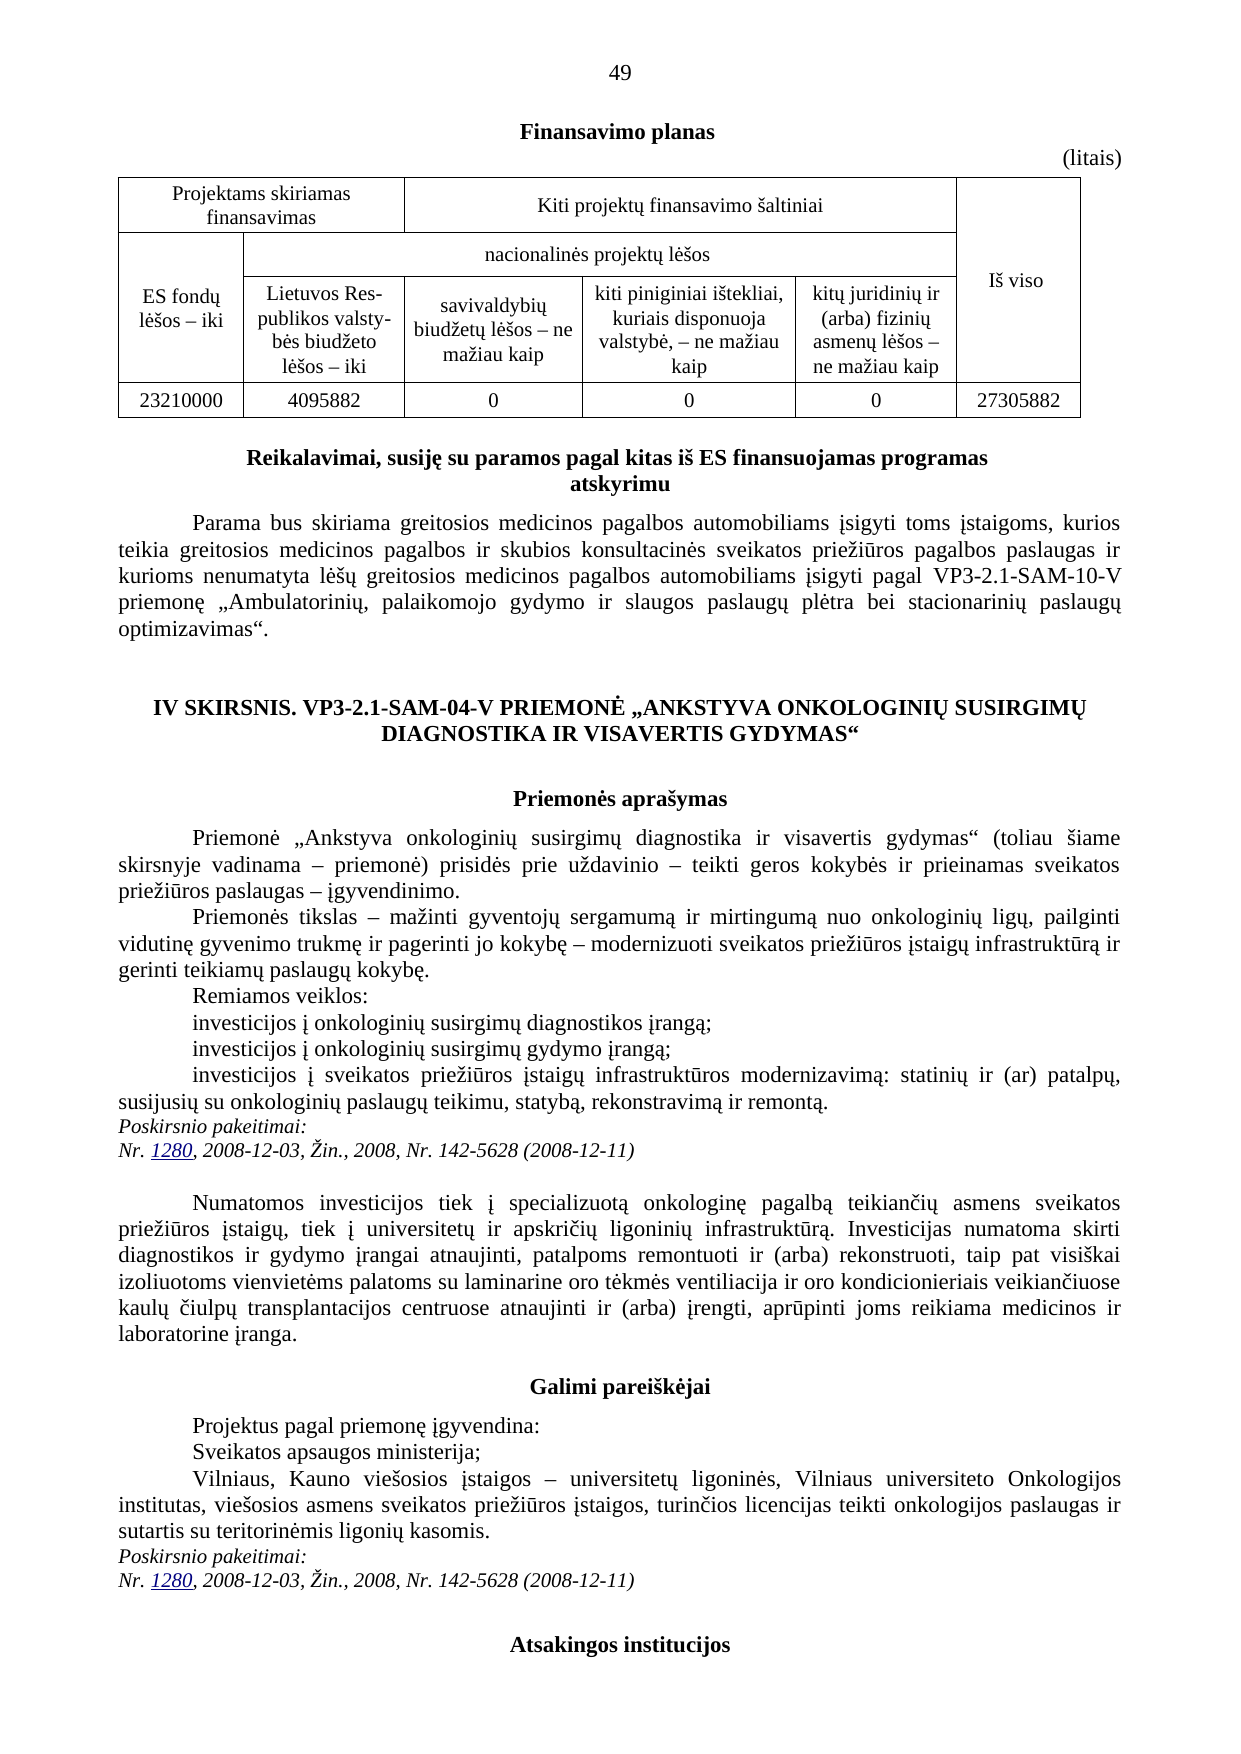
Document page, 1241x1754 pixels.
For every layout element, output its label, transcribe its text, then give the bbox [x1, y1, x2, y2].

text Nr. 1280, 2008-12-03, Žin., 2008, Nr. 142-5628 (2008-12-11) [118, 1568, 1122, 1592]
text Priemonės tikslas – mažinti gyventojų sergamumą ir mirtingumą nuo onkologinių ligų, pailginti vidutinę gyvenimo trukmę ir pagerinti jo kokybę – modernizuoti sveikatos priežiūros įstaigų infrastruktūrą ir gerinti teikiamų paslaugų kokybę. [118, 903, 1122, 982]
text (litais) [118, 144, 1122, 171]
table_cell savivaldybių biudžetų lėšos – ne mažiau kaip [405, 277, 582, 382]
table_cell 0 [583, 383, 795, 417]
text Poskirsnio pakeitimai: [118, 1114, 1122, 1138]
table_cell Lietuvos Res­publikos valsty­bės biudžeto lėšos – iki [244, 277, 404, 382]
table_cell nacionalinės projektų lėšos [244, 233, 956, 276]
text Projektus pagal priemonę įgyvendina: [118, 1412, 1122, 1438]
text Parama bus skiriama greitosios medicinos pagalbos automobiliams įsigyti toms įstaigoms, kurios teikia greitosios medicinos pagalbos ir skubios konsultacinės sveikatos priežiūros pagalbos paslaugas ir kurioms nenumatyta lėšų greitosios medicinos pagalbos automobiliams įsigyti pagal VP3-2.1-SAM-10-V priemonę „Ambulatorinių, palaikomojo gydymo ir slaugos paslaugų plėtra bei stacionarinių paslaugų optimizavimas“. [118, 509, 1122, 641]
table_cell ES fondų lėšos – iki [119, 233, 243, 382]
text Remiamos veiklos: [118, 982, 1122, 1009]
text Sveikatos apsaugos ministerija; [118, 1438, 1122, 1465]
text Atsakingos institucijos [118, 1631, 1122, 1657]
text investicijos į onkologinių susirgimų gydymo įrangą; [118, 1035, 1122, 1061]
text Vilniaus, Kauno viešosios įstaigos – universitetų ligoninės, Vilniaus universiteto Onkologijos institutas, viešosios asmens sveikatos priežiūros įstaigos, turinčios licencijas teikti onkologijos paslaugas ir sutartis su teritorinėmis ligonių kasomis. [118, 1465, 1122, 1544]
table_cell 0 [796, 383, 956, 417]
text Reikalavimai, susiję su paramos pagal kitas iš ES finansuojamas programas atskyrimu [118, 444, 1122, 497]
table_header Iš viso [957, 178, 1080, 382]
text Priemonė „Ankstyva onkologinių susirgimų diagnostika ir visavertis gydymas“ (toliau šiame skirsnyje vadinama – priemonė) prisidės prie uždavinio – teikti geros kokybės ir prieinamas sveikatos priežiūros paslaugas – įgyvendinimo. [118, 824, 1122, 903]
table_header Projektams skiriamas finansavimas [119, 178, 404, 232]
table_cell 23210000 [119, 383, 243, 417]
table_cell 27305882 [957, 383, 1080, 417]
table_cell kiti piniginiai ištekliai, kuriais disponuoja valstybė, – ne mažiau kaip [583, 277, 795, 382]
table_cell kitų juridinių ir (arba) fizinių asmenų lėšos – ne mažiau kaip [796, 277, 956, 382]
text Galimi pareiškėjai [118, 1373, 1122, 1399]
text investicijos į onkologinių susirgimų diagnostikos įrangą; [118, 1009, 1122, 1035]
table_cell 4095882 [244, 383, 404, 417]
text Priemonės aprašymas [118, 785, 1122, 812]
table_header Kiti projektų finansavimo šaltiniai [405, 178, 956, 232]
text Poskirsnio pakeitimai: [118, 1544, 1122, 1568]
text investicijos į sveikatos priežiūros įstaigų infrastruktūros modernizavimą: statinių ir (ar) patalpų, susijusių su onkologinių paslaugų teikimu, statybą, rekonstravimą ir remontą. [118, 1061, 1122, 1114]
text Finansavimo planas [118, 118, 1122, 144]
subtitle IV SKIRSNIS. VP3-2.1-SAM-04-V PRIEMONĖ „ANKSTYVA ONKOLOGINIŲ SUSIRGIMŲ DIAGNOSTIKA IR VISAVERTIS GYDYMAS“ [118, 694, 1122, 747]
table_cell 0 [405, 383, 582, 417]
text Numatomos investicijos tiek į specializuotą onkologinę pagalbą teikiančių asmens sveikatos priežiūros įstaigų, tiek į universitetų ir apskričių ligoninių infrastruktūrą. Investicijas numatoma skirti diagnostikos ir gydymo įrangai atnaujinti, patalpoms remontuoti ir (arba) rekonstruoti, taip pat visiškai izoliuotoms vienvietėms palatoms su laminarine oro tėkmės ventiliacija ir oro kondicionieriais veikiančiuose kaulų čiulpų transplantacijos centruose atnaujinti ir (arba) įrengti, aprūpinti joms reikiama medicinos ir laboratorine įranga. [118, 1189, 1122, 1347]
text Nr. 1280, 2008-12-03, Žin., 2008, Nr. 142-5628 (2008-12-11) [118, 1138, 1122, 1162]
